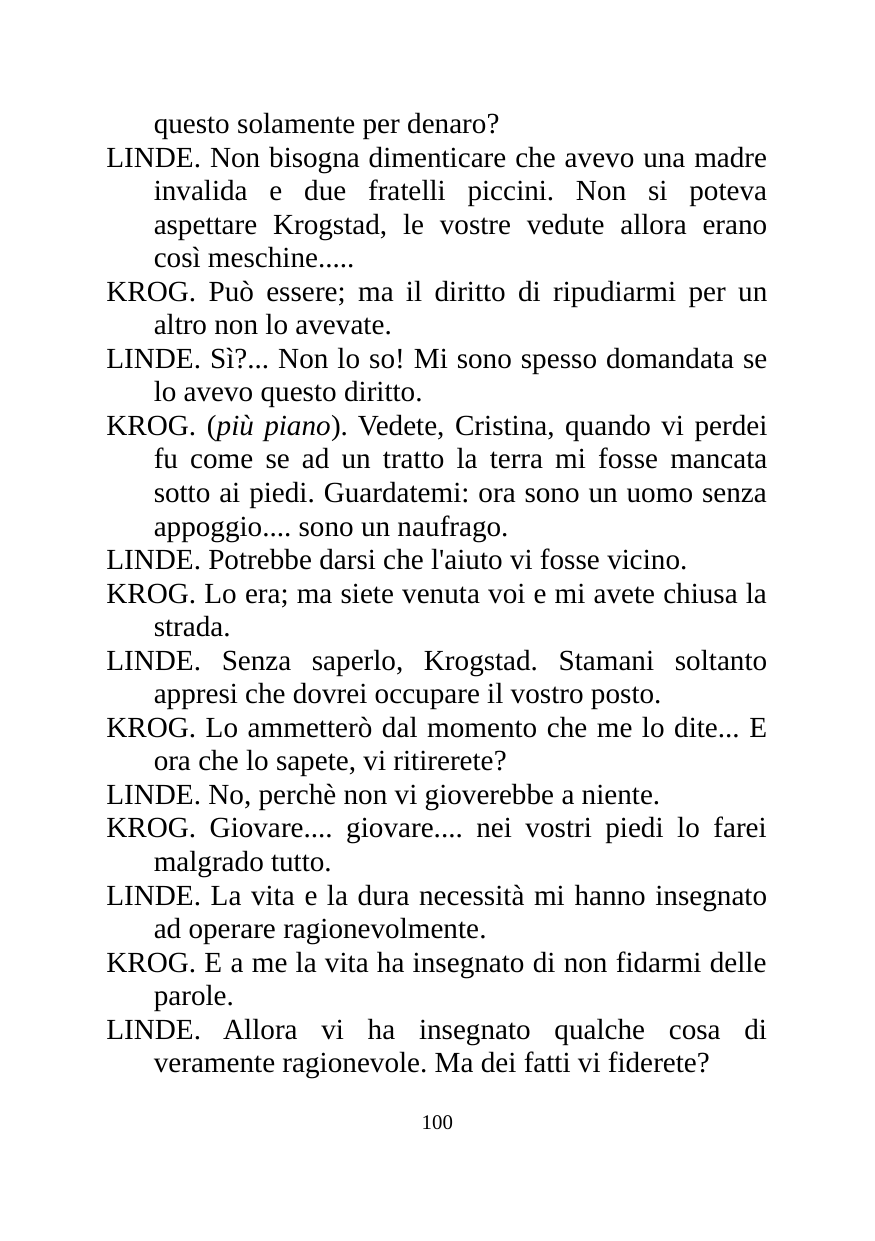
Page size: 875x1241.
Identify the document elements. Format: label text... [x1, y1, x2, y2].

text KROG. Lo era; ma siete venuta voi e mi avete chiusa la strada. [106, 576, 768, 643]
text LINDE. Sì?... Non lo so! Mi sono spesso domandata se lo avevo questo diritto. [106, 341, 768, 408]
text KROG. E a me la vita ha insegnato di non fidarmi delle parole. [106, 945, 768, 1012]
text KROG. Giovare.... giovare.... nei vostri piedi lo farei malgrado tutto. [106, 811, 768, 878]
text LINDE. Senza saperlo, Krogstad. Stamani soltanto appresi che dovrei occupare il vostro posto. [106, 643, 768, 710]
text LINDE. Non bisogna dimenticare che avevo una madre invalida e due fratelli piccini. Non si poteva aspettare Krogstad, le vostre vedute allora erano così meschine..... [106, 140, 768, 274]
text questo solamente per denaro? [106, 106, 768, 140]
text LINDE. Allora vi ha insegnato qualche cosa di veramente ragionevole. Ma dei fatti vi fiderete? [106, 1012, 768, 1079]
text LINDE. La vita e la dura necessità mi hanno insegnato ad operare ragionevolmente. [106, 878, 768, 945]
text LINDE. No, perchè non vi gioverebbe a niente. [106, 777, 768, 811]
text KROG. Può essere; ma il diritto di ripudiarmi per un altro non lo avevate. [106, 274, 768, 341]
text LINDE. Potrebbe darsi che l'aiuto vi fosse vicino. [106, 542, 768, 576]
text KROG. (più piano). Vedete, Cristina, quando vi perdei fu come se ad un tratto la terra mi fosse mancata sotto ai piedi. Guardatemi: ora sono un uomo senza appoggio.... sono un naufrago. [106, 408, 768, 542]
text KROG. Lo ammetterò dal momento che me lo dite... E ora che lo sapete, vi ritirerete? [106, 710, 768, 777]
